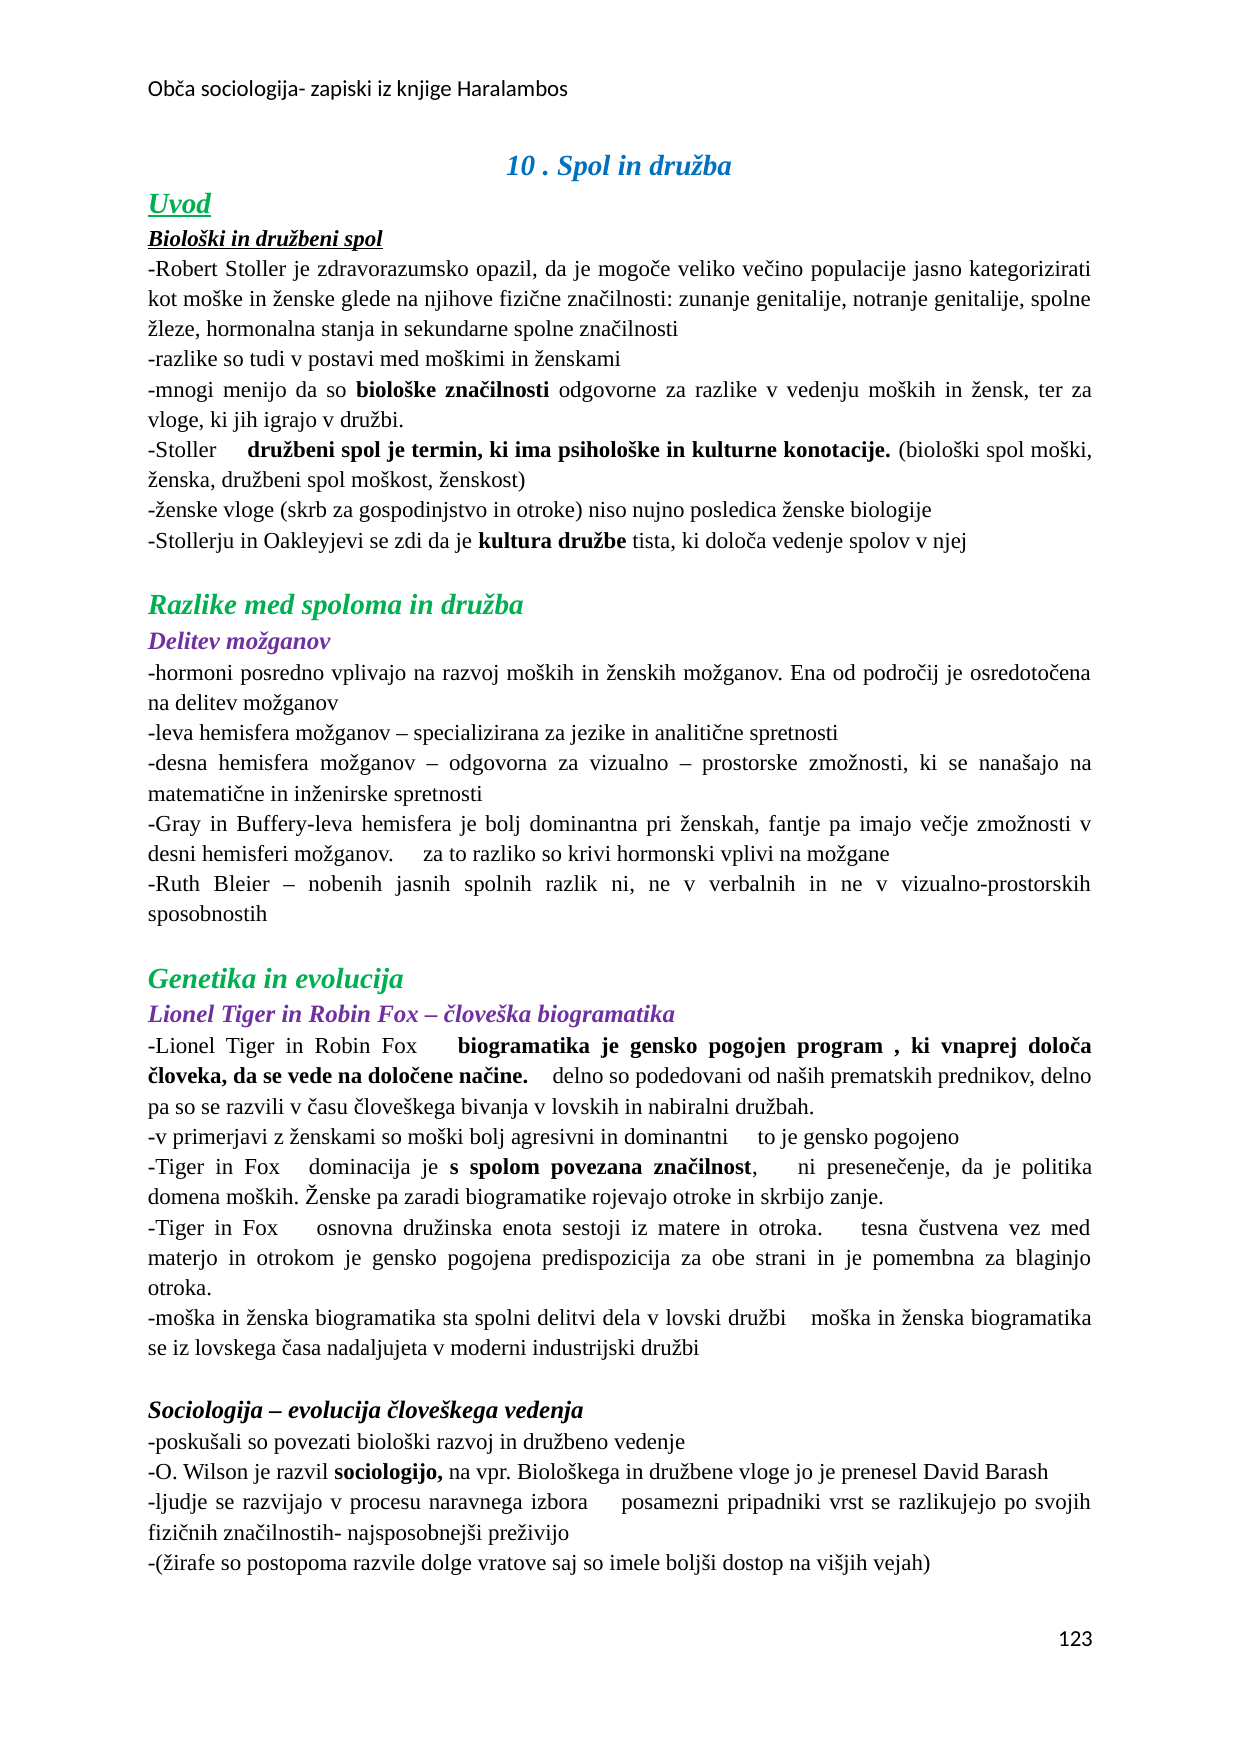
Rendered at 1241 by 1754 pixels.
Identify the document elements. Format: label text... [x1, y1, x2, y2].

text -moška in ženska biogramatika sta spolni delitvi dela v lovski družbi moška in ženska biogramatika se iz lovskega časa nadaljujeta v moderni industrijski družbi [148, 1304, 1093, 1361]
text Delitev možganov [148, 626, 1093, 654]
text -Stollerju in Oakleyjevi se zdi da je kultura družbe tista, ki določa vedenje spolov v njej [148, 527, 1093, 553]
text -razlike so tudi v postavi med moškimi in ženskami [148, 346, 1093, 372]
text -ženske vloge (skrb za gospodinjstvo in otroke) niso nujno posledica ženske biologije [148, 497, 1093, 523]
text -O. Wilson je razvil sociologijo, na vpr. Biološkega in družbene vloge jo je prenesel David Barash [148, 1458, 1093, 1484]
text Razlike med spoloma in družba [148, 587, 1093, 621]
text -hormoni posredno vplivajo na razvoj moških in ženskih možganov. Ena od področij je osredotočena na delitev možganov [148, 659, 1093, 715]
text -Gray in Buffery-leva hemisfera je bolj dominantna pri ženskah, fantje pa imajo večje zmožnosti v desni hemisferi možganov.  za to razliko so krivi hormonski vplivi na možgane [148, 810, 1093, 866]
text Lionel Tiger in Robin Fox – človeška biogramatika [148, 999, 1093, 1028]
text Biološki in družbeni spol [148, 225, 1093, 251]
text -Robert Stoller je zdravorazumsko opazil, da je mogoče veliko večino populacije jasno kategorizirati kot moške in ženske glede na njihove fizične značilnosti: zunanje genitalije, notranje genitalije, spolne žleze, hormonalna stanja in sekundarne spolne značilnosti [148, 255, 1093, 342]
text -Stoller  družbeni spol je termin, ki ima psihološke in kulturne konotacije. (biološki spol moški, ženska, družbeni spol moškost, ženskost) [148, 436, 1093, 493]
text -Ruth Bleier – nobenih jasnih spolnih razlik ni, ne v verbalnih in ne v vizualno-prostorskih sposobnostih [148, 870, 1093, 927]
text Sociologija – evolucija človeškega vedenja [148, 1395, 1093, 1424]
text -poskušali so povezati biološki razvoj in družbeno vedenje [148, 1428, 1093, 1454]
text -ljudje se razvijajo v procesu naravnega izbora  posamezni pripadniki vrst se razlikujejo po svojih fizičnih značilnostih- najsposobnejši preživijo [148, 1488, 1093, 1545]
text -desna hemisfera možganov – odgovorna za vizualno – prostorske zmožnosti, ki se nanašajo na matematične in inženirske spretnosti [148, 749, 1093, 806]
text -Tiger in Fox dominacija je s spolom povezana značilnost,  ni presenečenje, da je politika domena moških. Ženske pa zaradi biogramatike rojevajo otroke in skrbijo zanje. [148, 1153, 1093, 1210]
text -Tiger in Fox  osnovna družinska enota sestoji iz matere in otroka.  tesna čustvena vez med materjo in otrokom je gensko pogojena predispozicija za obe strani in je pomembna za blaginjo otroka. [148, 1214, 1093, 1300]
text -mnogi menijo da so biološke značilnosti odgovorne za razlike v vedenju moških in žensk, ter za vloge, ki jih igrajo v družbi. [148, 376, 1093, 432]
text -v primerjavi z ženskami so moški bolj agresivni in dominantni  to je gensko pogojeno [148, 1123, 1093, 1149]
text Uvod [148, 186, 1093, 220]
text -Lionel Tiger in Robin Fox  biogramatika je gensko pogojen program , ki vnaprej določa človeka, da se vede na določene načine. delno so podedovani od naših prematskih prednikov, delno pa so se razvili v času človeškega bivanja v lovskih in nabiralni družbah. [148, 1032, 1093, 1119]
text -(žirafe so postopoma razvile dolge vratove saj so imele boljši dostop na višjih vejah) [148, 1549, 1093, 1575]
text -leva hemisfera možganov – specializirana za jezike in analitične spretnosti [148, 719, 1093, 746]
text 10 . Spol in družba [148, 148, 1093, 181]
text Genetika in evolucija [148, 961, 1093, 994]
